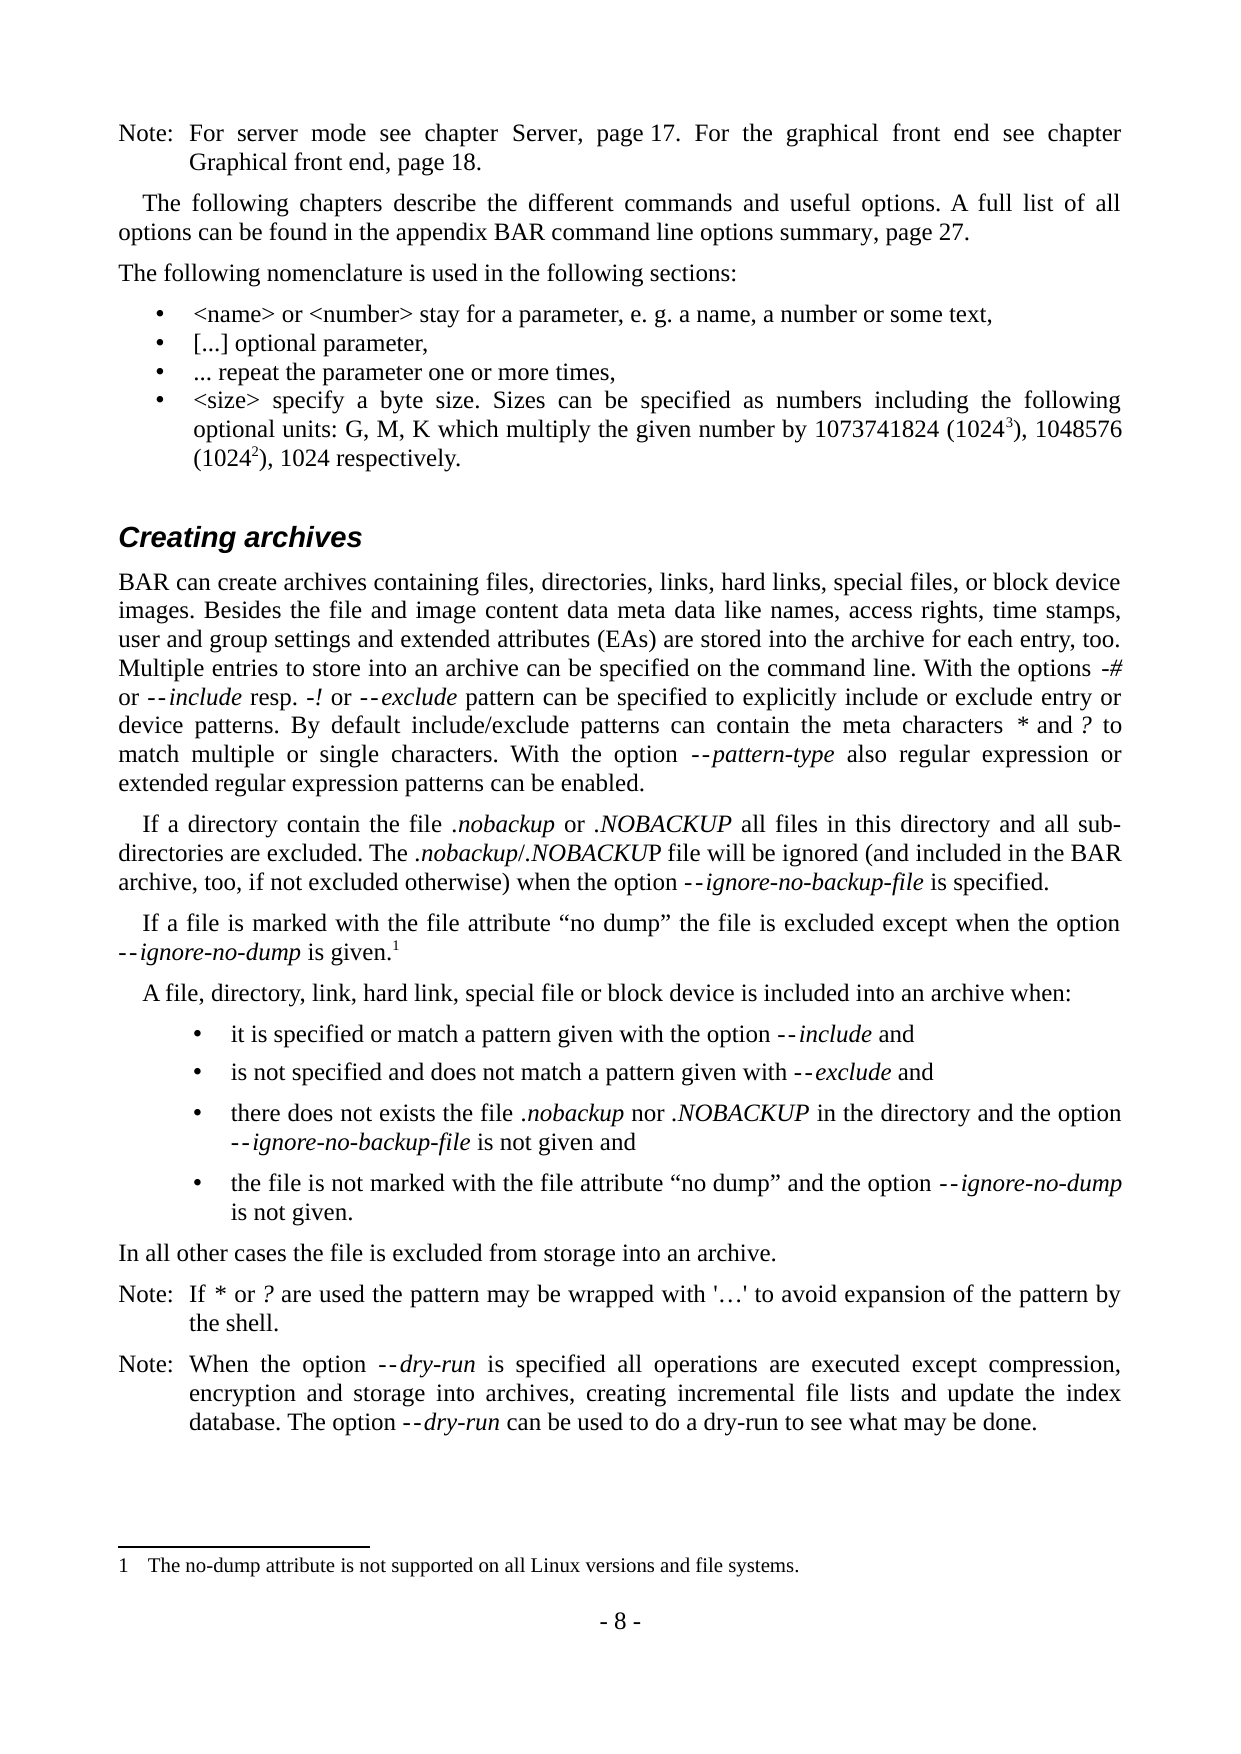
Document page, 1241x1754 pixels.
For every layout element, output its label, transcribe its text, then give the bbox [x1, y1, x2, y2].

text If a file is marked with the file attribute “no dump” the file is excluded except when the option ‑‑ignore-no-dump is given. [118, 908, 1122, 965]
list ... repeat the parameter one or more times, [156, 357, 1122, 386]
list the file is not marked with the file attribute “no dump” and the option ‑‑ignore-no-dump is not given. [193, 1168, 1122, 1225]
text Note: For server mode see chapter Server, page 17. For the graphical front end see chapter Graphical front end, page 19. [118, 118, 1122, 176]
text Note: When the option ‑‑dry-run is specified all operations are executed except compression, encryption and storage into archives, creating incremental file lists and update the index database. The option ‑‑dry-run can be used to do a dry-run to see what may be done. [118, 1349, 1122, 1435]
text BAR can create archives containing files, directories, links, hard links, special files, or block device images. Besides the file and image content data meta data like names, access rights, time stamps, user and group settings and extended attributes (EAs) are stored into the archive for each entry, too. Multiple entries to store into an archive can be specified on the command line. With the options -# or ‑‑include resp. -! or ‑‑exclude pattern can be specified to explicitly include or exclude entry or device patterns. By default include/exclude patterns can contain the meta characters * and ? to match multiple or single characters. With the option ‑‑pattern-type also regular expression or extended regular expression patterns can be enabled. [118, 567, 1122, 797]
text A file, directory, link, hard link, special file or block device is included into an archive when: [118, 978, 1122, 1007]
list is not specified and does not match a pattern given with ‑‑exclude and [193, 1057, 1122, 1085]
text The following nomenclature is used in the following sections: [118, 258, 1122, 287]
text The following chapters describe the different commands and useful options. A full list of all options can be found in the appendix BAR command line options summary, page 27. [118, 188, 1122, 246]
text In all other cases the file is excluded from storage into an archive. [118, 1238, 1122, 1267]
list <size> specify a byte size. Sizes can be specified as numbers including the following optional units: G, M, K which multiply the given number by 1073741824 (10243), 1048576 (10242), 1024 respectively. [156, 386, 1122, 472]
text The no-dump attribute is not supported on all Linux versions and file systems. [118, 1553, 1122, 1577]
list there does not exists the file .nobackup nor .NOBACKUP in the directory and the option ‑‑ignore-no-backup-file is not given and [193, 1098, 1122, 1155]
list <name> or <number> stay for a parameter, e. g. a name, a number or some text, [156, 299, 1122, 328]
text If a directory contain the file .nobackup or .NOBACKUP all files in this directory and all sub-directories are excluded. The .nobackup/.NOBACKUP file will be ignored (and included in the BAR archive, too, if not excluded otherwise) when the option ‑‑ignore-no-backup-file is specified. [118, 809, 1122, 895]
list [...] optional parameter, [156, 328, 1122, 357]
subtitle Creating archives [118, 521, 1122, 554]
text Note: If * or ? are used the pattern may be wrapped with '…' to avoid expansion of the pattern by the shell. [118, 1279, 1122, 1337]
list it is specified or match a pattern given with the option ‑‑include and [193, 1019, 1122, 1048]
